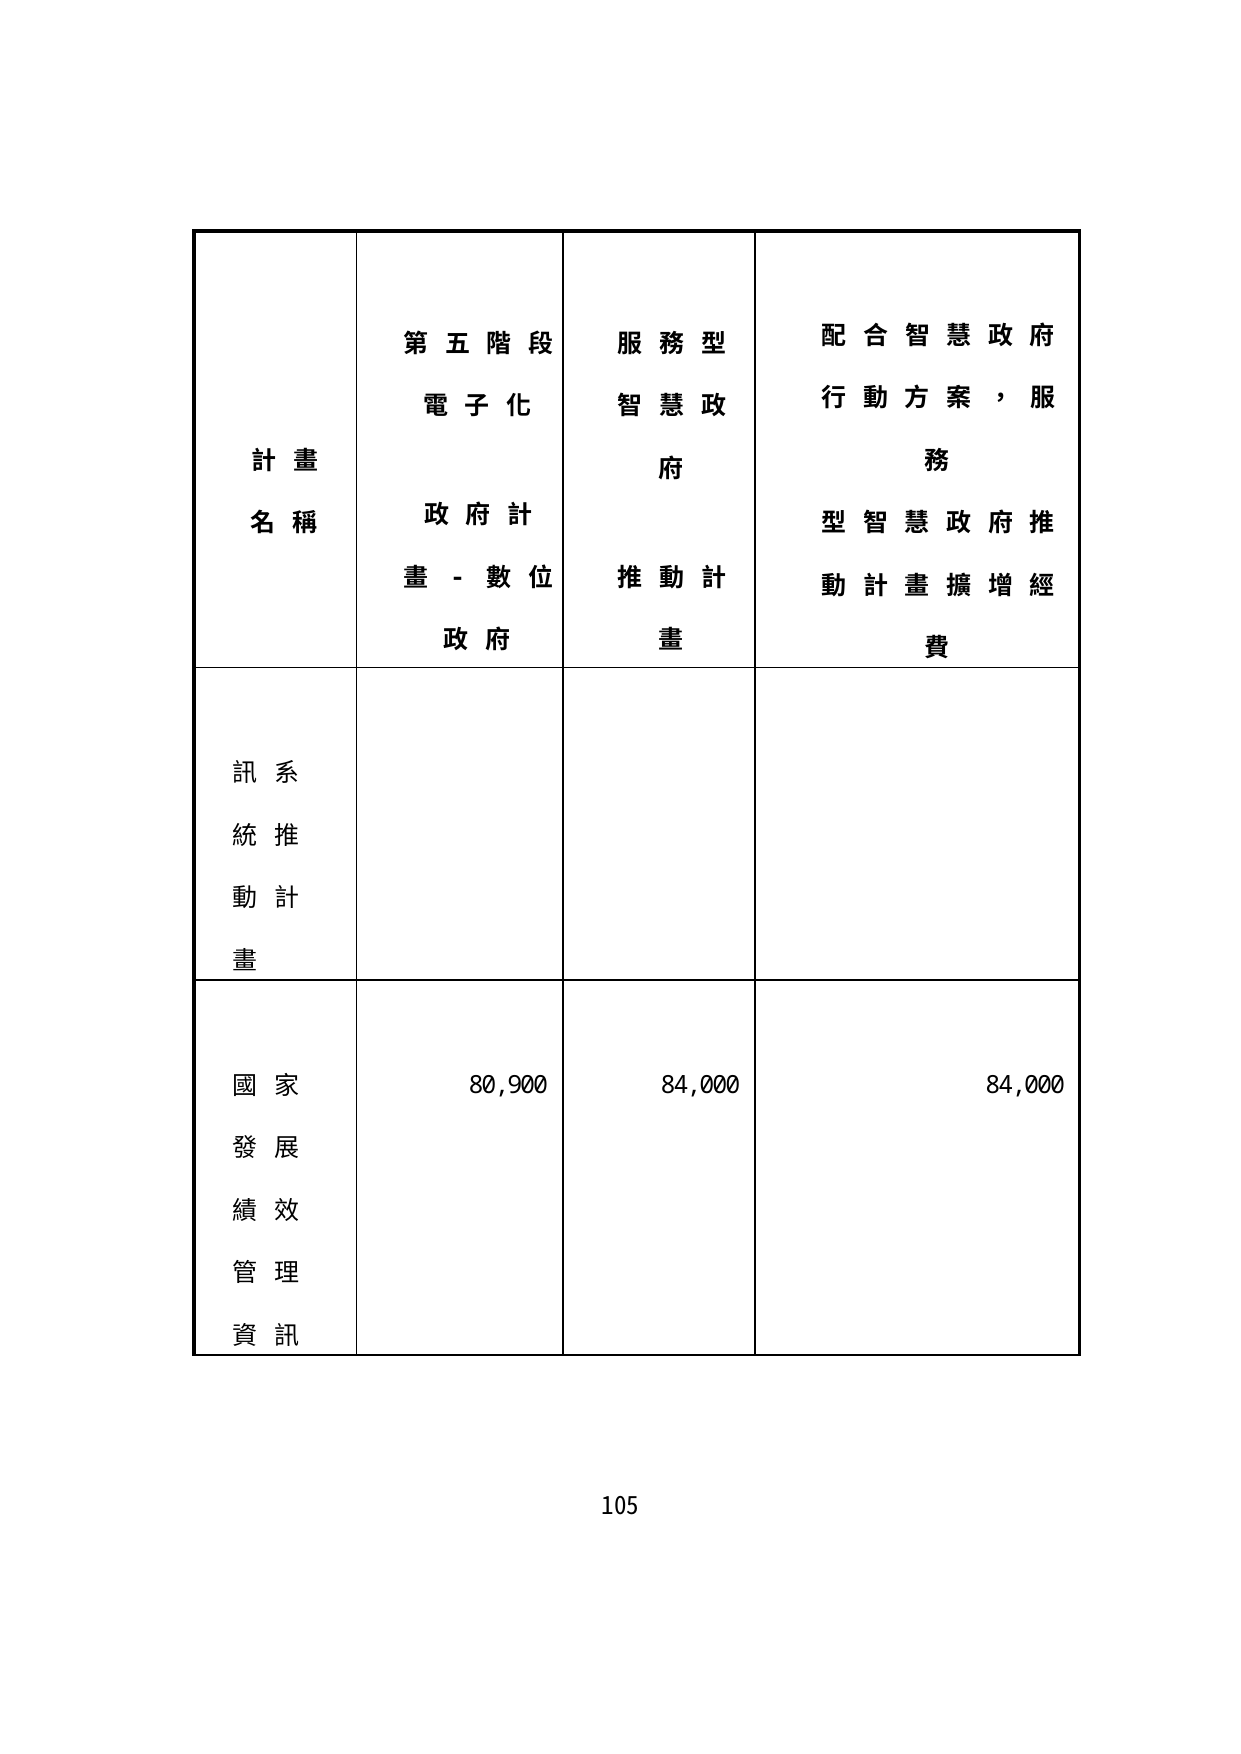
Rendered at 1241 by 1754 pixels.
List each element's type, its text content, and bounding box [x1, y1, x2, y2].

table_cell 訊系統推動計畫 [196, 668, 356, 979]
table_header 第五階段電子化 政府計畫-數位政府 [357, 233, 562, 667]
table_cell 84,000 [564, 981, 754, 1354]
table_cell 80,900 [357, 981, 562, 1354]
table_cell 84,000 [756, 981, 1078, 1354]
table_header 服務型智慧政府 推動計畫 [564, 233, 754, 667]
table_header 計畫名稱 [196, 233, 356, 667]
table_header 配合智慧政府行動方案，服務 型智慧政府推動計畫擴增經費 [756, 233, 1078, 667]
table_cell 國家發展績效管理資訊 [196, 981, 356, 1354]
table_cell [756, 668, 1078, 979]
table_cell [357, 668, 562, 979]
table_cell [564, 668, 754, 979]
